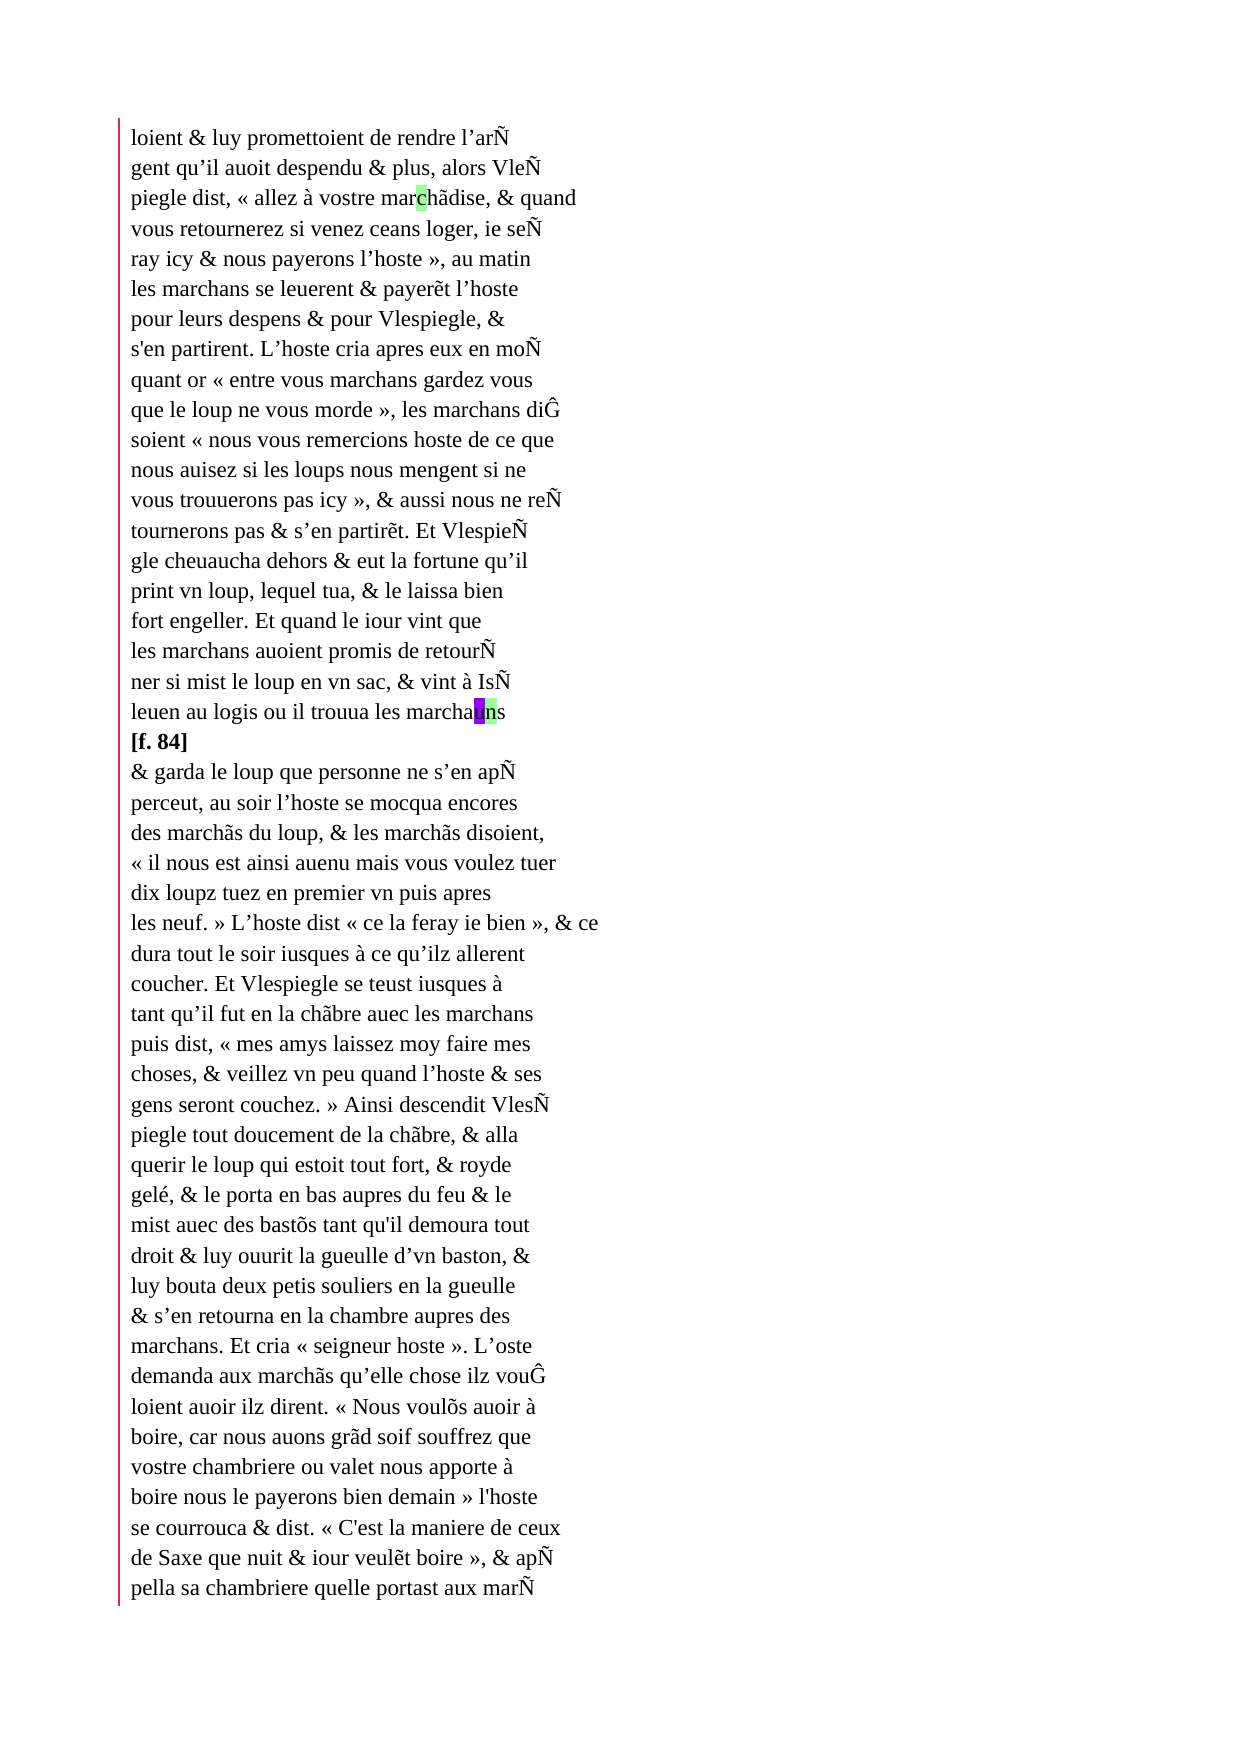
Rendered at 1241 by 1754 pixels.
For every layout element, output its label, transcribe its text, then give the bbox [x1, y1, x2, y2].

text loient & luy promettoient de rendre l’arÑ gent qu’il auoit despendu & plus, alors VleÑ piegle dist, « allez à vostre marchãdise, & quand vous retournerez si venez ceans loger, ie seÑ ray icy & nous payerons l’hoste », au matin les marchans se leuerent & payerẽt l’hoste pour leurs despens & pour Vlespiegle, & s'en partirent. L’hoste cria apres eux en moÑ quant or « entre vous marchans gardez vous que le loup ne vous morde », les marchans diĜ soient « nous vous remercions hoste de ce que nous auisez si les loups nous mengent si ne vous trouuerons pas icy », & aussi nous ne reÑ tournerons pas & s’en partirẽt. Et VlespieÑ gle cheuaucha dehors & eut la fortune qu’il print vn loup, lequel tua, & le laissa bien fort engeller. Et quand le iour vint que les marchans auoient promis de retourÑ ner si mist le loup en vn sac, & vint à IsÑ leuen au logis ou il trouua les marchauns [f. 84] & garda le loup que personne ne s’en apÑ perceut, au soir l’hoste se mocqua encores des marchãs du loup, & les marchãs disoient, « il nous est ainsi auenu mais vous voulez tuer dix loupz tuez en premier vn puis apres les neuf. » L’hoste dist « ce la feray ie bien », & ce dura tout le soir iusques à ce qu’ilz allerent coucher. Et Vlespiegle se teust iusques à tant qu’il fut en la chãbre auec les marchans puis dist, « mes amys laissez moy faire mes choses, & veillez vn peu quand l’hoste & ses gens seront couchez. » Ainsi descendit VlesÑ piegle tout doucement de la chãbre, & alla querir le loup qui estoit tout fort, & royde gelé, & le porta en bas aupres du feu & le mist auec des bastõs tant qu'il demoura tout droit & luy ouurit la gueulle d’vn baston, & luy bouta deux petis souliers en la gueulle & s’en retourna en la chambre aupres des marchans. Et cria « seigneur hoste ». L’oste demanda aux marchãs qu’elle chose ilz vouĜ loient auoir ilz dirent. « Nous voulõs auoir à boire, car nous auons grãd soif souffrez que vostre chambriere ou valet nous apporte à boire nous le payerons bien demain » l'hoste se courrouca & dist. « C'est la maniere de ceux de Saxe que nuit & iour veulẽt boire », & apÑ pella sa chambriere quelle portast aux marÑ [120, 118, 1122, 1606]
